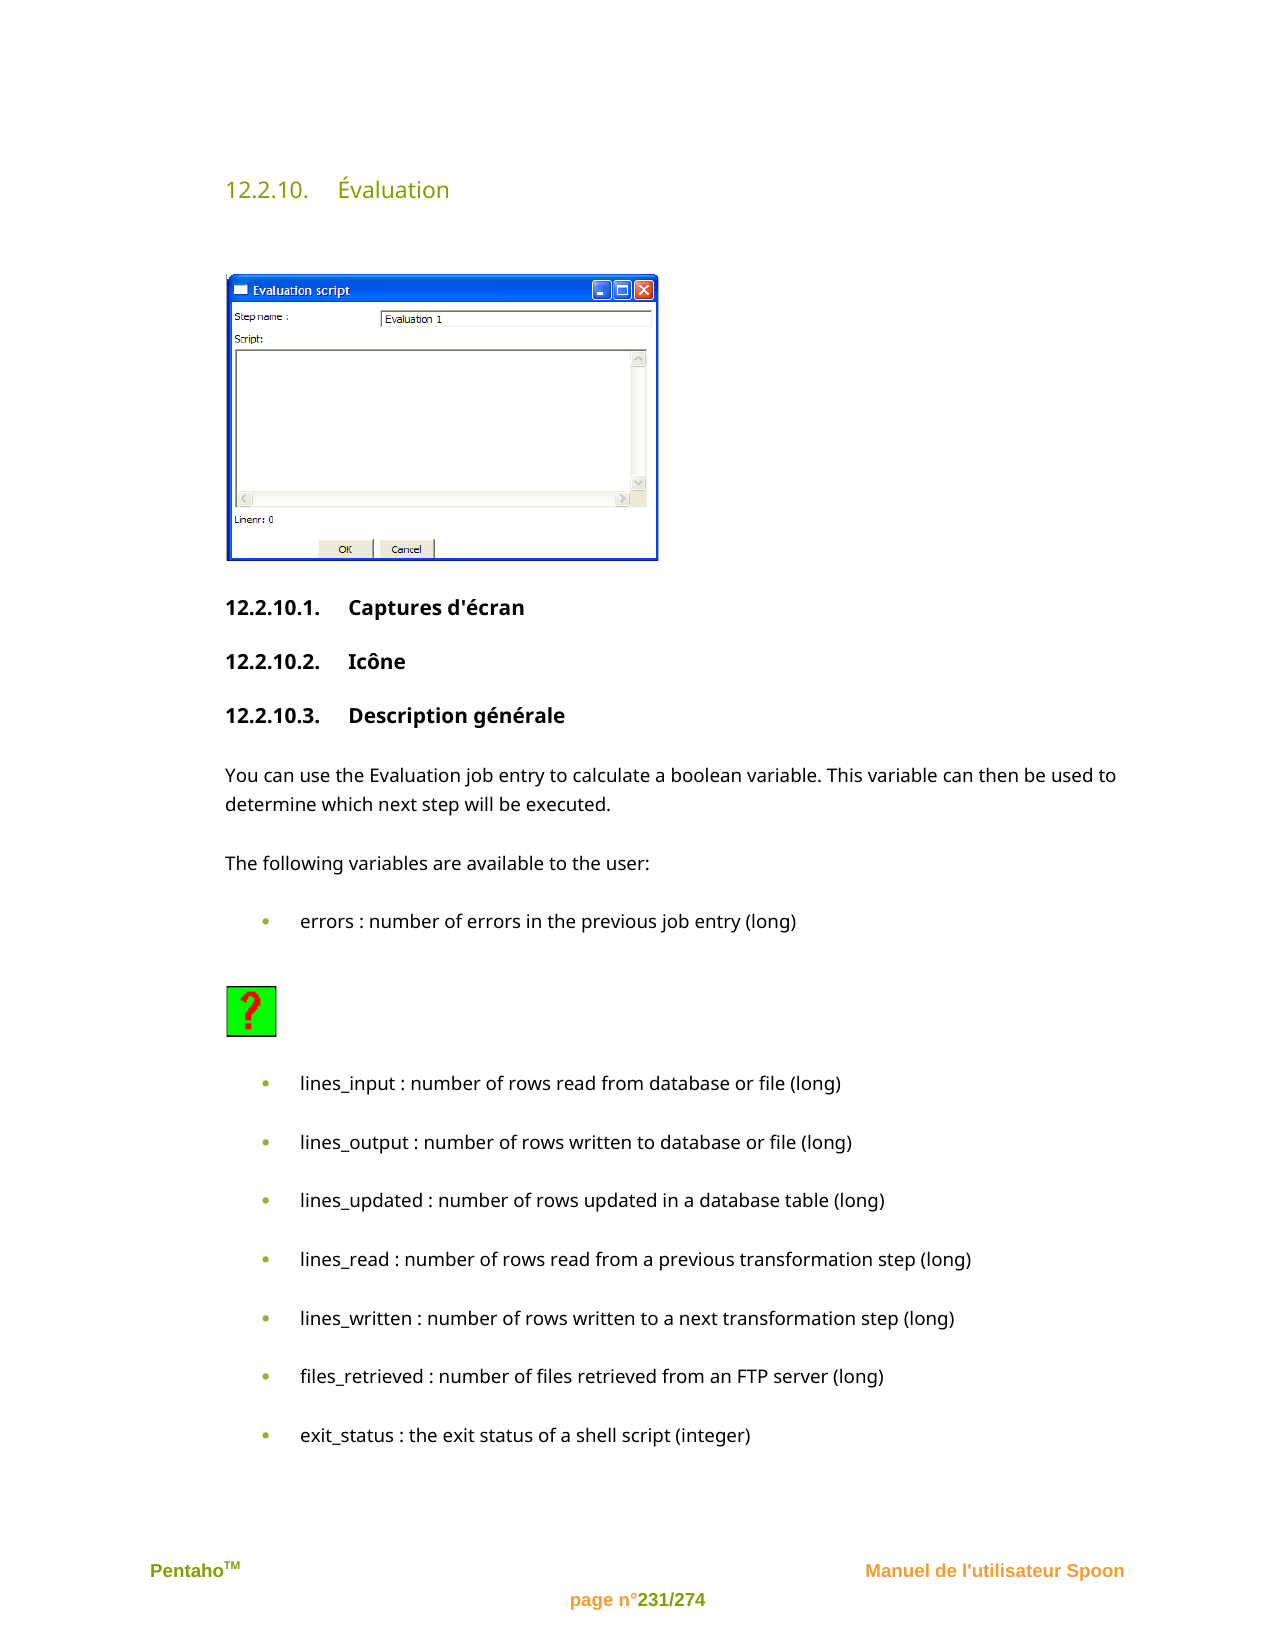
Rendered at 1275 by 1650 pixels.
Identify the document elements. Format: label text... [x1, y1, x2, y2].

picture [226, 986, 277, 1037]
subtitle Description générale [225, 700, 1125, 729]
list lines_input : number of rows read from database or file (long) [262, 964, 1125, 1096]
subtitle Captures d'écran [225, 229, 1125, 621]
list lines_updated : number of rows updated in a database table (long) [262, 1184, 1125, 1214]
text The following variables are available to the user: [225, 847, 1125, 876]
list exit_status : the exit status of a shell script (integer) [262, 1419, 1125, 1448]
list lines_read : number of rows read from a previous transformation step (long) [262, 1243, 1125, 1272]
text You can use the Evaluation job entry to calculate a boolean variable. This variable can then be used to determine which next step will be executed. [225, 759, 1125, 817]
list lines_written : number of rows written to a next transformation step (long) [262, 1302, 1125, 1331]
list files_retrieved : number of files retrieved from an FTP server (long) [262, 1361, 1125, 1390]
subtitle Icône [225, 646, 1125, 675]
list errors : number of errors in the previous job entry (long) [262, 905, 1125, 934]
subtitle Évaluation [225, 175, 1125, 204]
list lines_output : number of rows written to database or file (long) [262, 1126, 1125, 1155]
